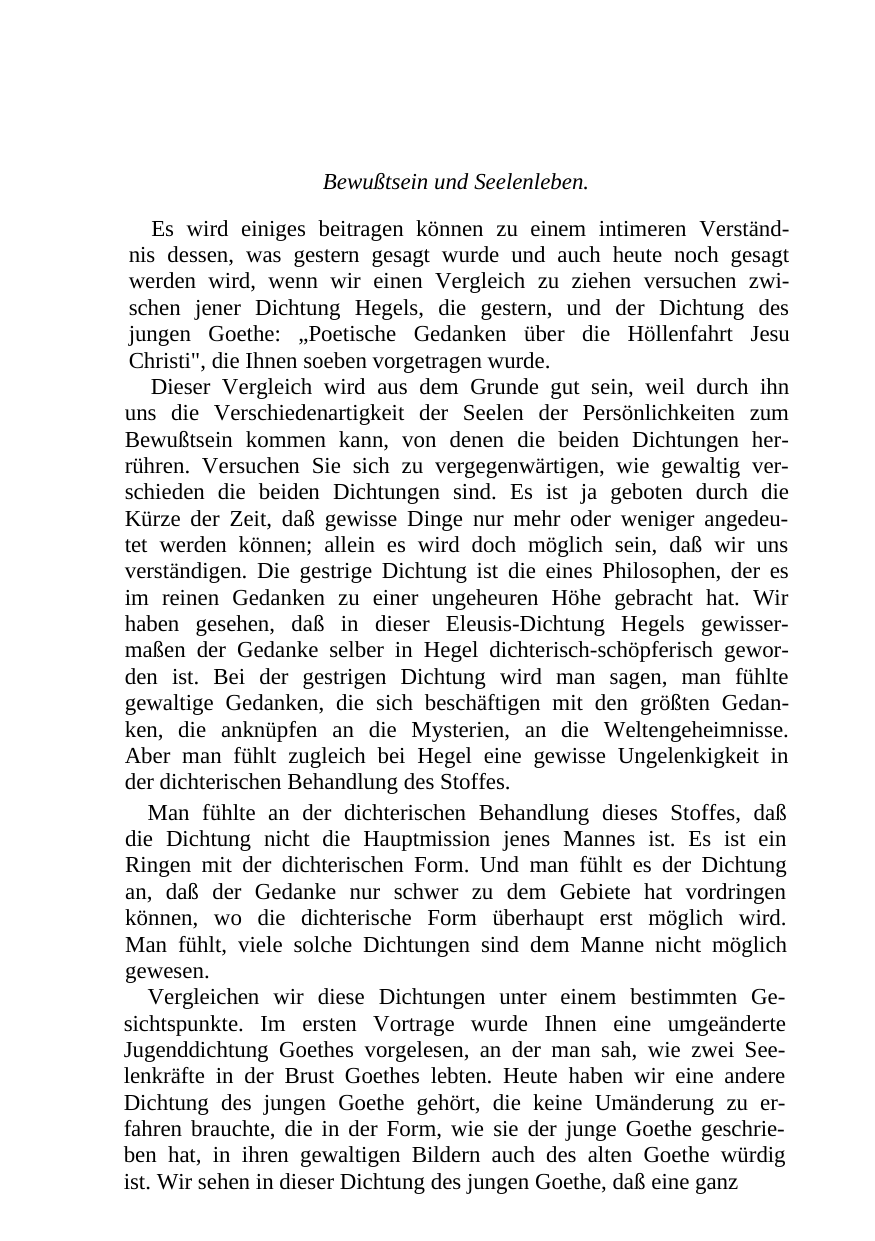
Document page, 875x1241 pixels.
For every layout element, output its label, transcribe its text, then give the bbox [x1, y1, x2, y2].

text Man fühlte an der dichterischen Behandlung dieses Stoffes, daß die Dichtung nicht die Hauptmission jenes Mannes ist. Es ist ein Ringen mit der dichterischen Form. Und man fühlt es der Dichtung an, daß der Gedanke nur schwer zu dem Gebiete hat vordringen können, wo die dichterische Form überhaupt erst möglich wird. Man fühlt, viele solche Dichtungen sind dem Manne nicht möglich gewesen. [125, 799, 787, 983]
text Vergleichen wir diese Dichtungen unter einem bestimmten Ge- sichtspunkte. Im ersten Vortrage wurde Ihnen eine umgeänderte Jugenddichtung Goethes vorgelesen, an der man sah, wie zwei See- lenkräfte in der Brust Goethes lebten. Heute haben wir eine andere Dichtung des jungen Goethe gehört, die keine Umänderung zu er- fahren brauchte, die in der Form, wie sie der junge Goethe geschrie- ben hat, in ihren gewaltigen Bildern auch des alten Goethe würdig ist. Wir sehen in dieser Dichtung des jungen Goethe, daß eine ganz [123, 983, 787, 1194]
text Es wird einiges beitragen können zu einem intimeren Verständ- nis dessen, was gestern gesagt wurde und auch heute noch gesagt werden wird, wenn wir einen Vergleich zu ziehen versuchen zwi- schen jener Dichtung Hegels, die gestern, und der Dichtung des jungen Goethe: „Poetische Gedanken über die Höllenfahrt Jesu Christi", die Ihnen soeben vorgetragen wurde. [128, 215, 791, 373]
text Bewußtsein und Seelenleben. [123, 168, 791, 194]
text Dieser Vergleich wird aus dem Grunde gut sein, weil durch ihn uns die Verschiedenartigkeit der Seelen der Persönlichkeiten zum Bewußtsein kommen kann, von denen die beiden Dichtungen her- rühren. Versuchen Sie sich zu vergegenwärtigen, wie gewaltig ver- schieden die beiden Dichtungen sind. Es ist ja geboten durch die Kürze der Zeit, daß gewisse Dinge nur mehr oder weniger angedeu- tet werden können; allein es wird doch möglich sein, daß wir uns verständigen. Die gestrige Dichtung ist die eines Philosophen, der es im reinen Gedanken zu einer ungeheuren Höhe gebracht hat. Wir haben gesehen, daß in dieser Eleusis-Dichtung Hegels gewisser- maßen der Gedanke selber in Hegel dichterisch-schöpferisch gewor- den ist. Bei der gestrigen Dichtung wird man sagen, man fühlte gewaltige Gedanken, die sich beschäftigen mit den größten Gedan- ken, die anknüpfen an die Mysterien, an die Weltengeheimnisse. Aber man fühlt zugleich bei Hegel eine gewisse Ungelenkigkeit in der dichterischen Behandlung des Stoffes. [124, 373, 790, 795]
